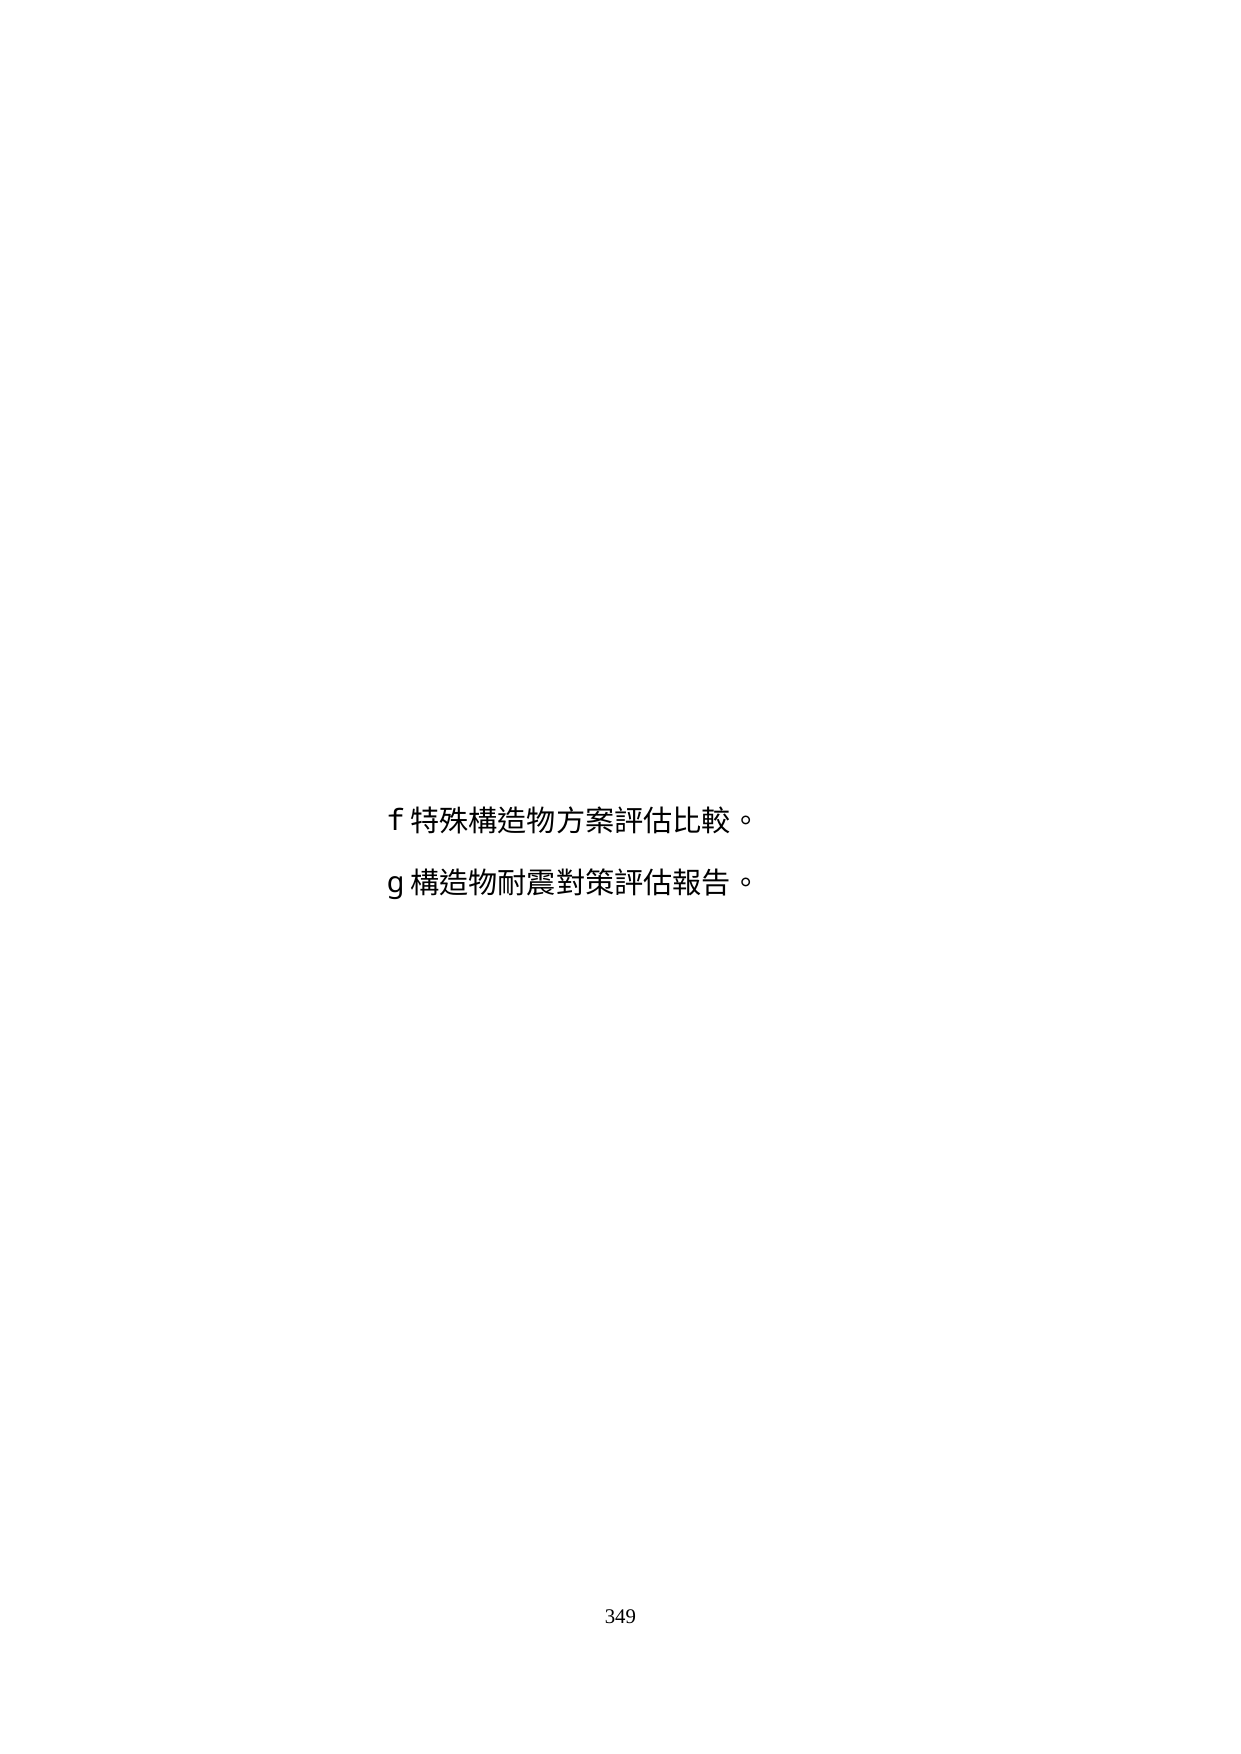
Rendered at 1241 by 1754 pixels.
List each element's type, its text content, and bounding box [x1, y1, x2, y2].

text g構造物耐震對策評估報告。 [357, 839, 1053, 902]
text f特殊構造物方案評估比較。 [357, 777, 1053, 839]
